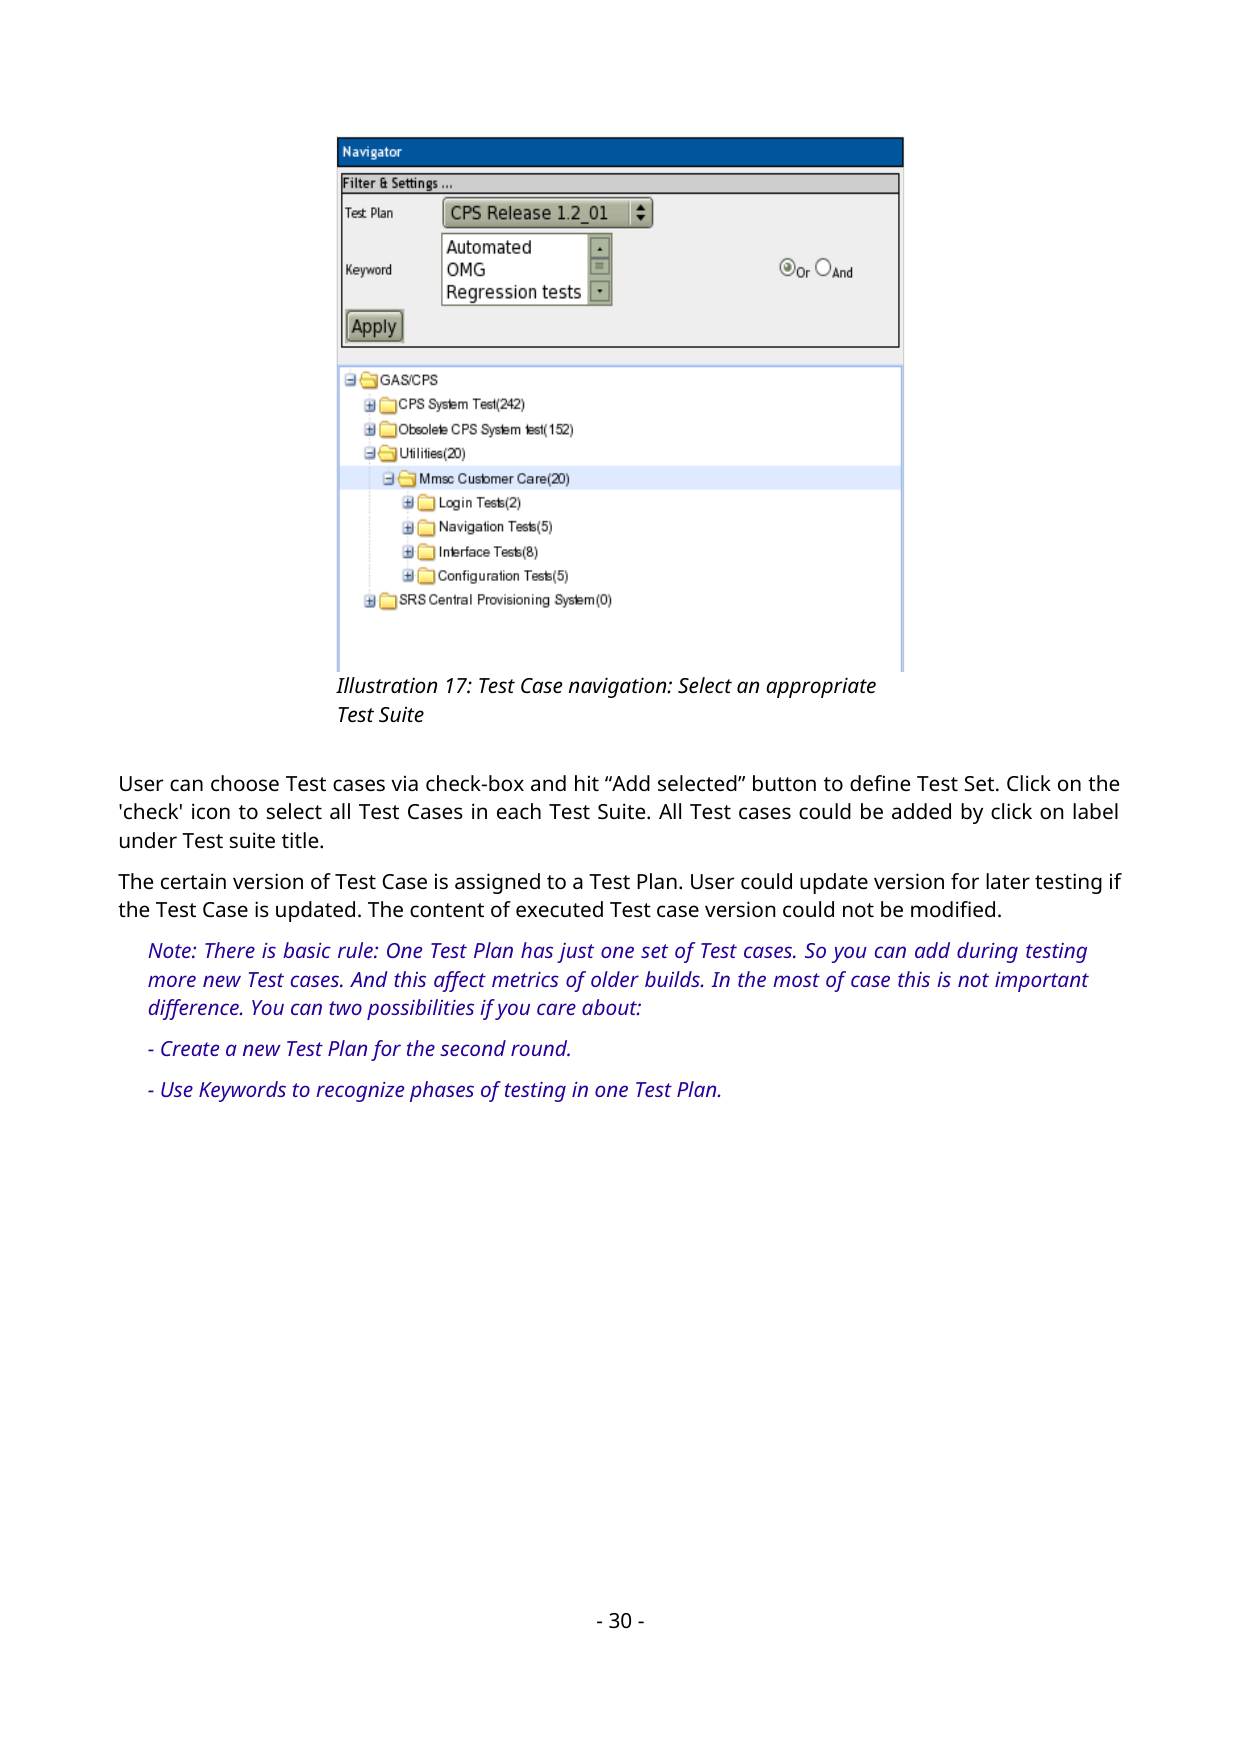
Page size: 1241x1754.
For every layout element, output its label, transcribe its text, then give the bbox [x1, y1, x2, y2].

text - Use Keywords to recognize phases of testing in one Test Plan. [148, 1075, 1093, 1103]
text The certain version of Test Case is assigned to a Test Plan. User could update version for later testing if the Test Case is updated. The content of executed Test case version could not be modified. [118, 867, 1122, 924]
text Illustration 17: Test Case navigation: Select an appropriate Test Suite [337, 672, 904, 728]
text User can choose Test cases via check-box and hit “Add selected” button to define Test Set. Click on the 'check' icon to select all Test Cases in each Test Suite. All Test cases could be added by click on label under Test suite title. [118, 769, 1122, 854]
text - Create a new Test Plan for the second round. [148, 1034, 1093, 1062]
picture [336, 136, 905, 672]
text Note: There is basic rule: One Test Plan has just one set of Test cases. So you can add during testing more new Test cases. And this affect metrics of older builds. In the most of case this is not important difference. You can two possibilities if you care about: [148, 936, 1093, 1022]
